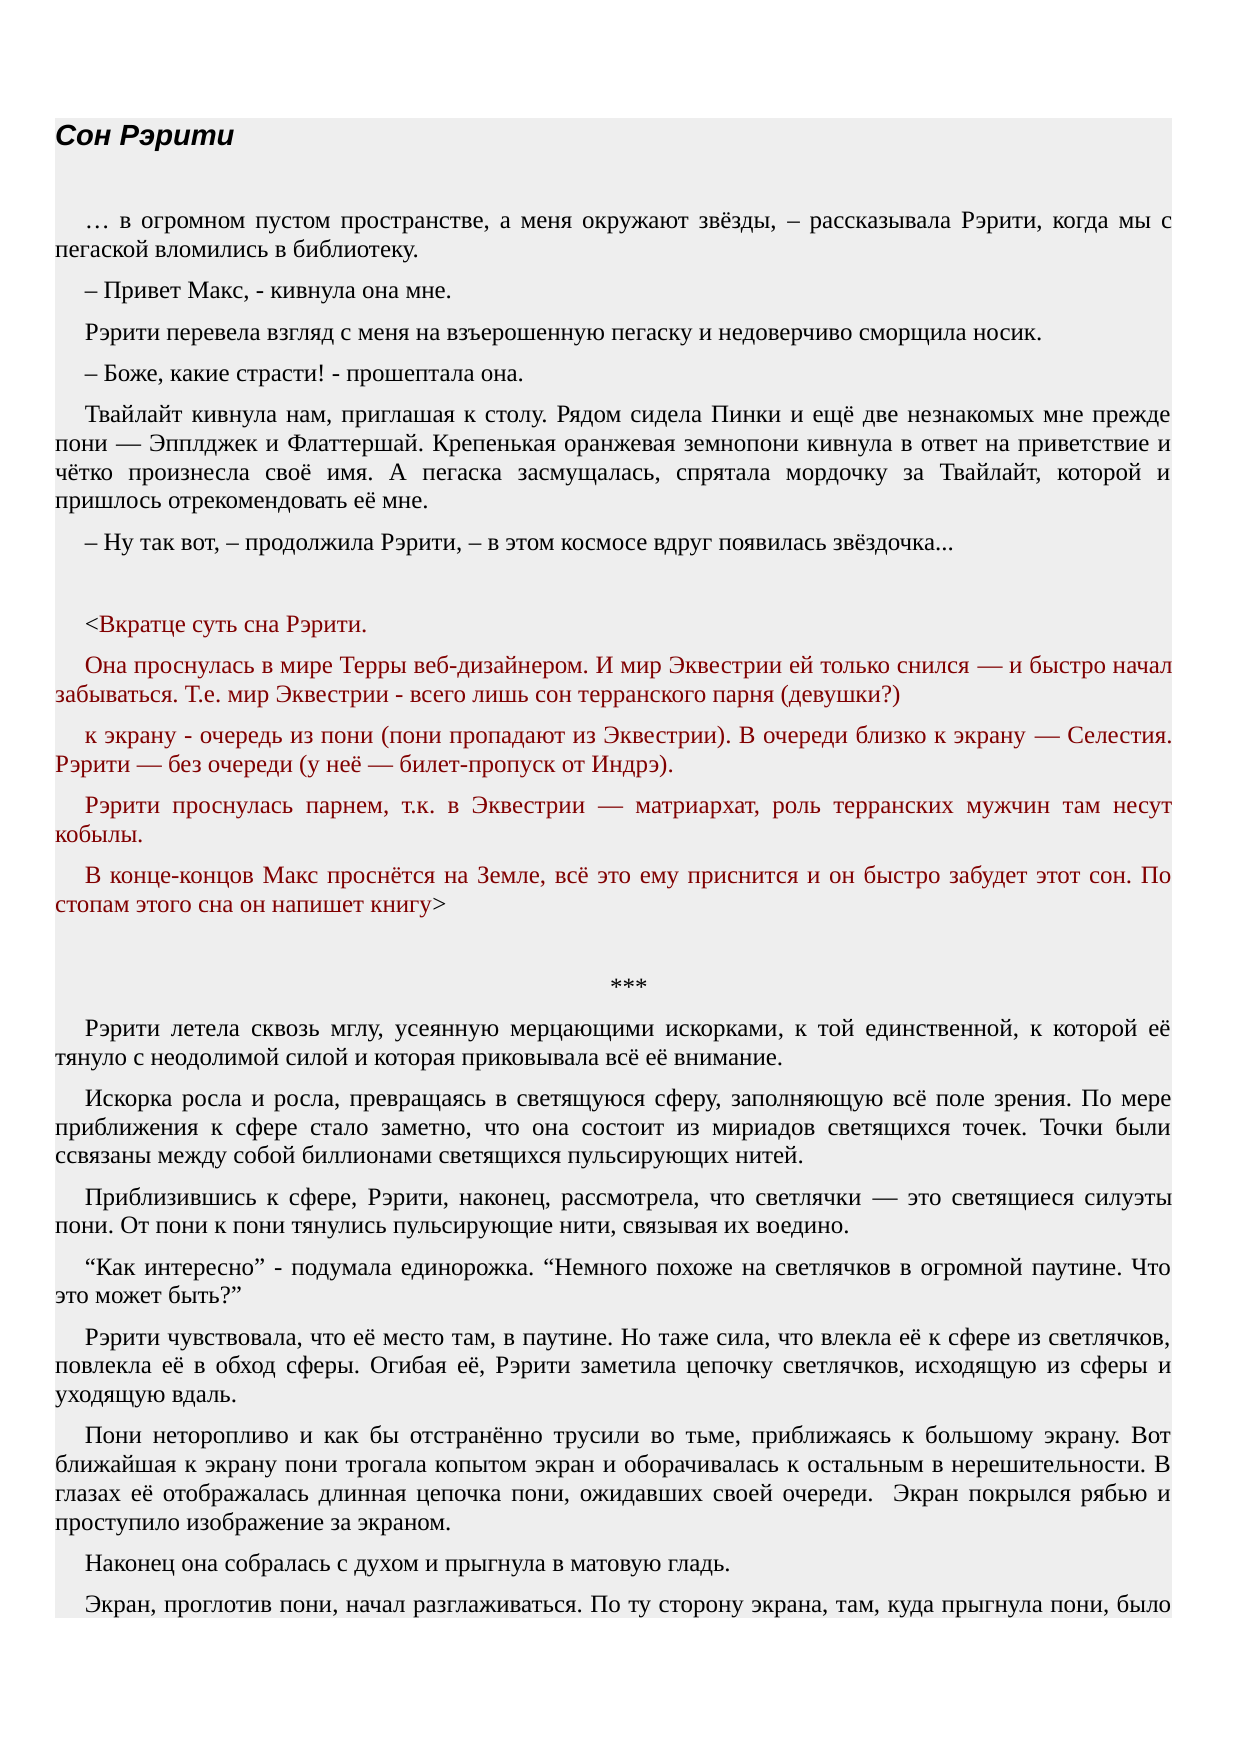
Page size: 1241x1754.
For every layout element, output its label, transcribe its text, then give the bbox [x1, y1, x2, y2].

subtitle Сон Рэрити [55, 118, 1172, 152]
text Твайлайт кивнула нам, приглашая к столу. Рядом сидела Пинки и ещё две незнакомых мне прежде пони — Эпплджек и Флаттершай. Крепенькая оранжевая земнопони кивнула в ответ на приветствие и чётко произнесла своё имя. А пегаска засмущалась, спрятала мордочку за Твайлайт, которой и пришлось отрекомендовать её мне. [55, 399, 1172, 514]
text Наконец она собралась с духом и прыгнула в матовую гладь. [55, 1548, 1172, 1577]
text “Как интересно” - подумала единорожка. “Немного похоже на светлячков в огромной паутине. Что это может быть?” [55, 1252, 1172, 1309]
text – Ну так вот, – продолжила Рэрити, – в этом космосе вдруг появилась звёздочка... [55, 527, 1172, 555]
text Рэрити чувствовала, что её место там, в паутине. Но таже сила, что влекла её к сфере из светлячков, повлекла её в обход сферы. Огибая её, Рэрити заметила цепочку светлячков, исходящую из сферы и уходящую вдаль. [55, 1322, 1172, 1408]
text Пони неторопливо и как бы отстранённо трусили во тьме, приближаясь к большому экрану. Вот ближайшая к экрану пони трогала копытом экран и оборачивалась к остальным в нерешительности. В глазах её отображалась длинная цепочка пони, ожидавших своей очереди. Экран покрылся рябью и проступило изображение за экраном. [55, 1420, 1172, 1535]
text Экран, проглотив пони, начал разглаживаться. По ту сторону экрана, там, куда прыгнула пони, было [55, 1589, 1172, 1618]
text Она проснулась в мире Терры веб-дизайнером. И мир Эквестрии ей только снился — и быстро начал забываться. Т.е. мир Эквестрии - всего лишь сон терранского парня (девушки?) [55, 650, 1172, 708]
text <Вкратце суть сна Рэрити. [55, 609, 1172, 638]
text Искорка росла и росла, превращаясь в светящуюся сферу, заполняющую всё поле зрения. По мере приближения к сфере стало заметно, что она состоит из мириадов светящихся точек. Точки были ссвязаны между собой биллионами светящихся пульсирующих нитей. [55, 1083, 1172, 1169]
text Рэрити проснулась парнем, т.к. в Эквестрии — матриархат, роль терранских мужчин там несут кобылы. [55, 790, 1172, 848]
text *** [55, 972, 1172, 1000]
text Рэрити перевела взгляд с меня на взъерошенную пегаску и недоверчиво сморщила носик. [55, 317, 1172, 345]
text – Боже, какие страсти! - прошептала она. [55, 358, 1172, 387]
text В конце-концов Макс проснётся на Земле, всё это ему приснится и он быстро забудет этот сон. По стопам этого сна он напишет книгу> [55, 860, 1172, 918]
text Рэрити летела сквозь мглу, усеянную мерцающими искорками, к той единственной, к которой её тянуло с неодолимой силой и которая приковывала всё её внимание. [55, 1013, 1172, 1070]
text Приблизившись к сфере, Рэрити, наконец, рассмотрела, что светлячки — это светящиеся силуэты пони. От пони к пони тянулись пульсирующие нити, связывая их воедино. [55, 1182, 1172, 1239]
text … в огромном пустом пространстве, а меня окружают звёзды, – рассказывала Рэрити, когда мы с пегаской вломились в библиотеку. [55, 205, 1172, 263]
text – Привет Макс, - кивнула она мне. [55, 275, 1172, 304]
text к экрану - очередь из пони (пони пропадают из Эквестрии). В очереди близко к экрану — Селестия. Рэрити — без очереди (у неё — билет-пропуск от Индрэ). [55, 720, 1172, 778]
